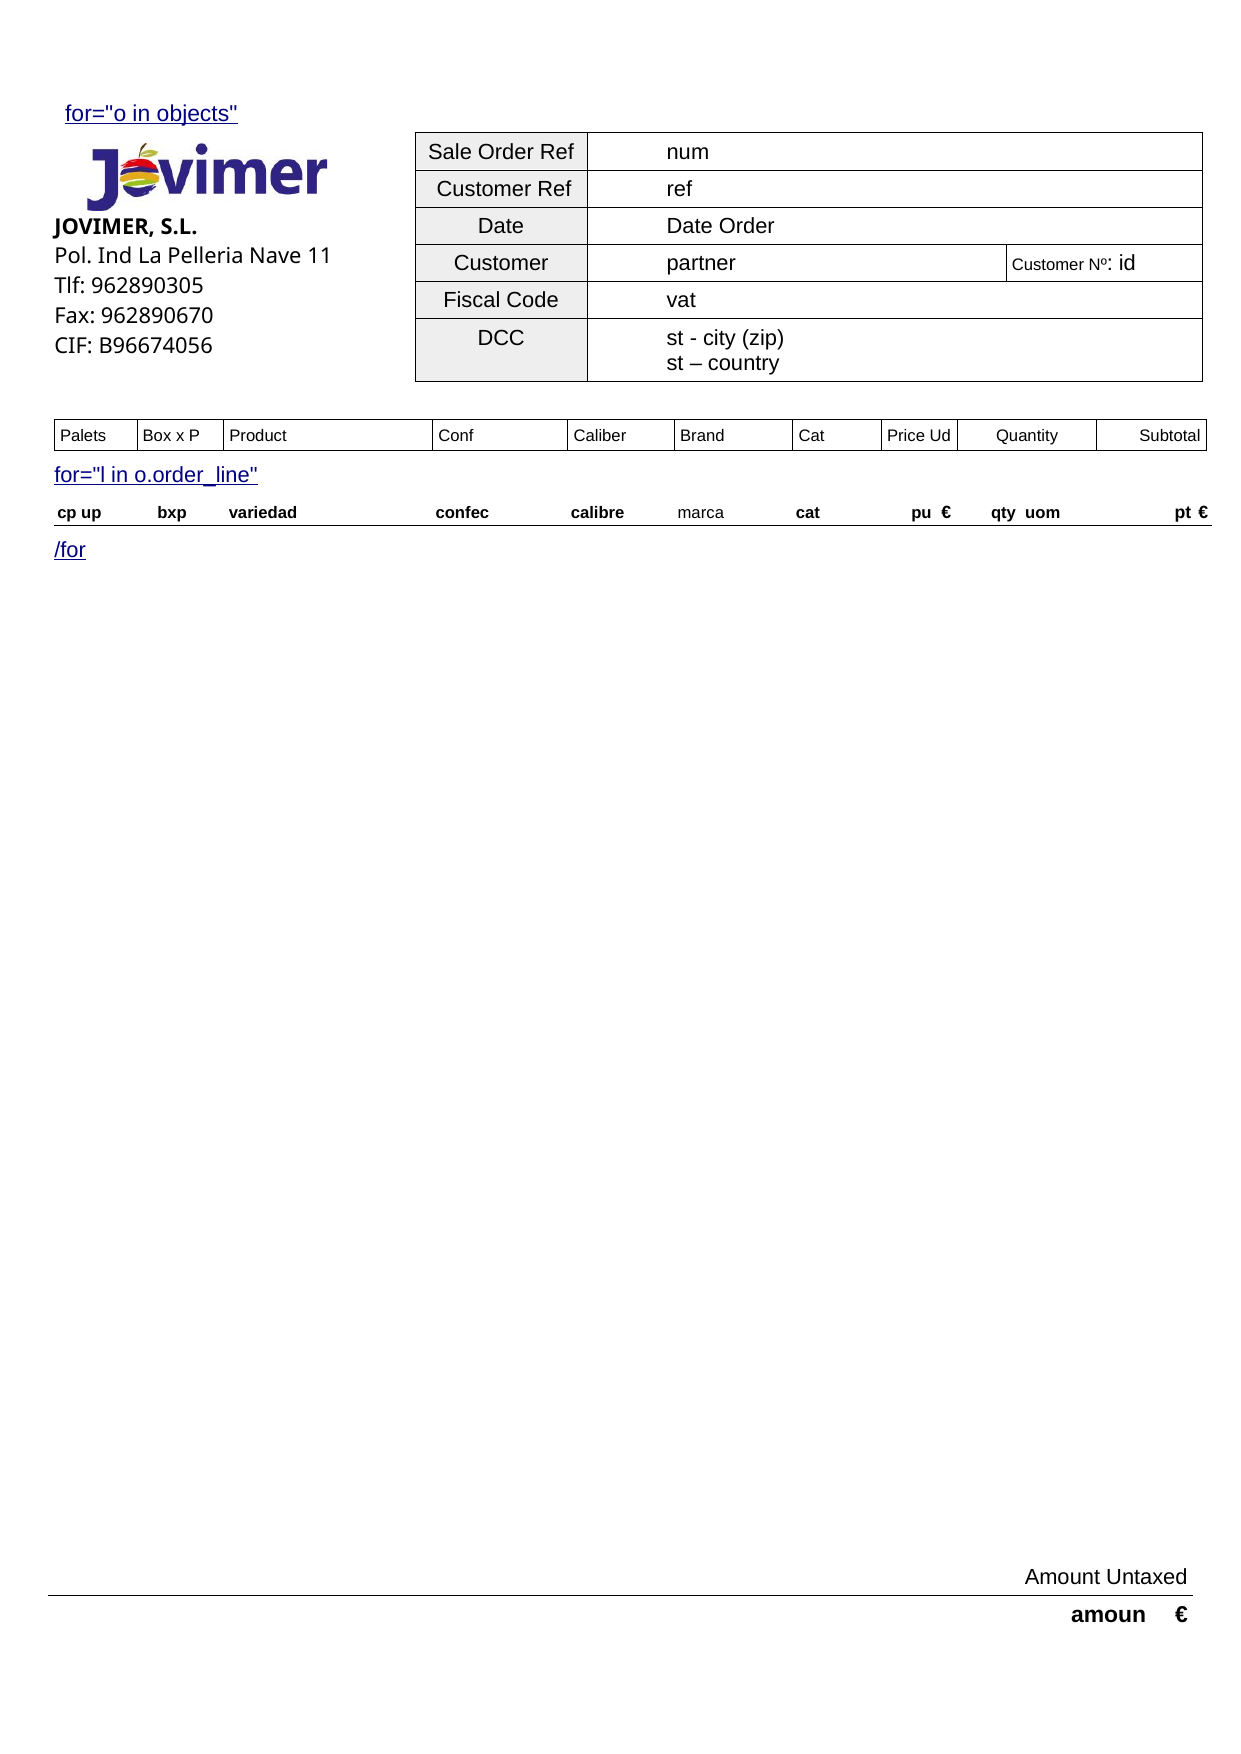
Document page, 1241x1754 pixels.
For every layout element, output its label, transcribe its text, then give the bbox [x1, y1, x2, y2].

table_header € [1194, 499, 1212, 525]
table_header bxp [154, 499, 226, 525]
table_header Brand [675, 420, 792, 450]
table_header pu [881, 499, 934, 525]
table_cell st - city (zip) st – country [588, 319, 1202, 381]
table_cell Date Order [588, 208, 1202, 244]
table_header [48, 413, 1212, 457]
table_header num [588, 133, 1202, 169]
table_header Price Ud [882, 420, 957, 450]
table_header Caliber [568, 420, 674, 450]
table_cell ref [588, 171, 1202, 207]
table_header Quantity [958, 420, 1096, 450]
table_header Sale Order Ref [416, 133, 587, 169]
table_header cat [793, 499, 881, 525]
table_header € [934, 499, 957, 525]
table_cell partner [588, 245, 1006, 281]
table_header confec [433, 499, 568, 525]
text for="o in objects" [65, 100, 1175, 127]
table_header cp up [54, 499, 154, 525]
table_cell [48, 493, 1212, 532]
table_cell Fiscal Code [416, 282, 587, 318]
table_cell Customer [416, 245, 587, 281]
table_cell Customer Nº: id [1007, 245, 1202, 281]
table_header calibre [568, 499, 674, 525]
table_cell /for [48, 532, 1212, 568]
table_cell vat [588, 282, 1202, 318]
table_header Product [224, 420, 432, 450]
table_header variedad [226, 499, 432, 525]
table_cell DCC [416, 319, 587, 381]
table_header qty uom [958, 499, 1094, 525]
table_header pt [1094, 499, 1194, 525]
table_header JOVIMER, S.L. Pol. Ind La Pelleria Nave 11 Tlf: 962890305 Fax: 962890670 CIF: B96674056 [48, 127, 409, 387]
table_header Palets [55, 420, 137, 450]
table_header Cat [793, 420, 881, 450]
table_header Conf [433, 420, 567, 450]
table_cell for="l in o.order_line" [48, 457, 1212, 493]
table_cell Date [416, 208, 587, 244]
table_header Box x P [138, 420, 223, 450]
table_cell Customer Ref [416, 171, 587, 207]
table_header [409, 127, 1208, 387]
table_header marca [675, 499, 793, 525]
table_header Subtotal [1097, 420, 1206, 450]
